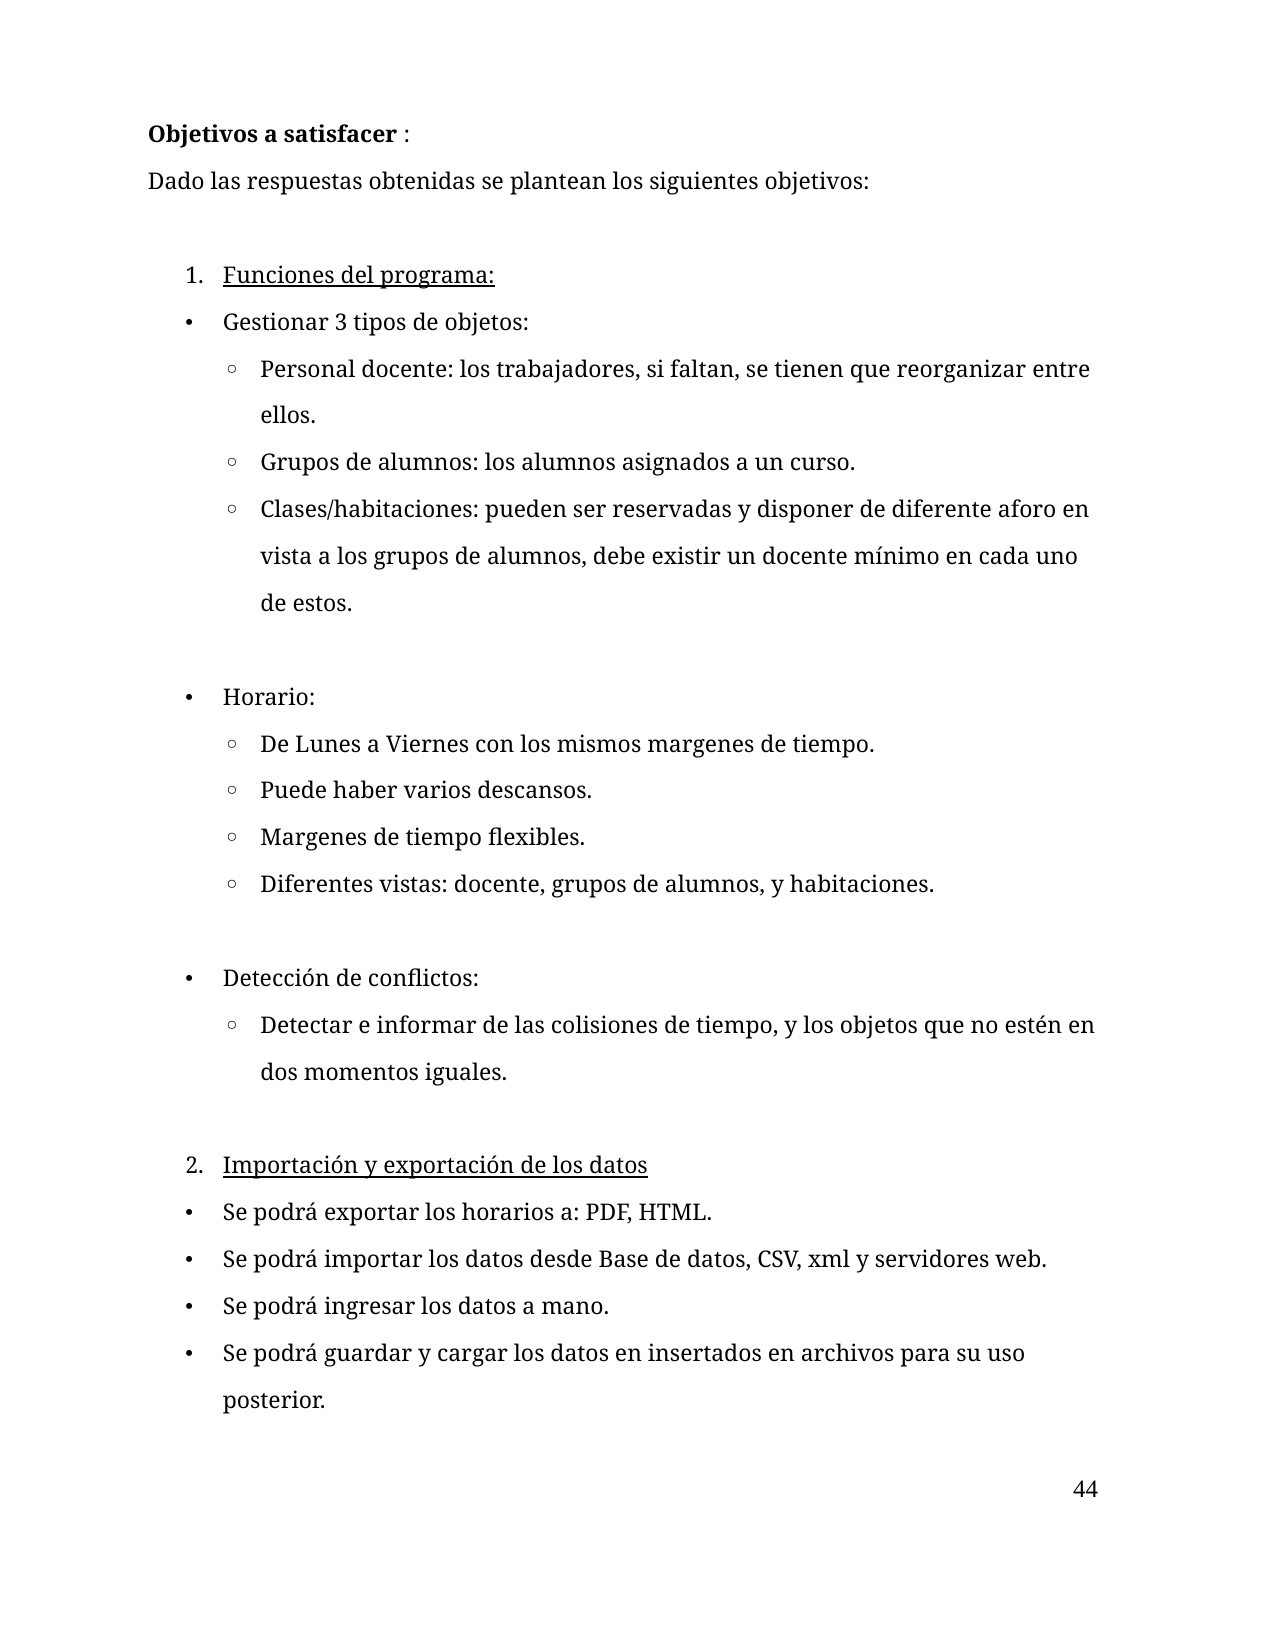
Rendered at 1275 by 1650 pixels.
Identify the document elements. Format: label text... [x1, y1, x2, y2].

list Se podrá exportar los horarios a: PDF, HTML. [185, 1196, 1098, 1227]
text Dado las respuestas obtenidas se plantean los siguientes objetivos: [148, 165, 1098, 196]
list Margenes de tiempo flexibles. [223, 821, 1098, 852]
list Puede haber varios descansos. [223, 774, 1098, 806]
list Diferentes vistas: docente, grupos de alumnos, y habitaciones. [223, 868, 1098, 899]
list De Lunes a Viernes con los mismos margenes de tiempo. [223, 727, 1098, 759]
list Se podrá ingresar los datos a mano. [185, 1290, 1098, 1321]
list Detectar e informar de las colisiones de tiempo, y los objetos que no estén en dos momentos iguales. [223, 1009, 1098, 1087]
list Detección de conflictos: [185, 962, 1098, 993]
list Horario: [185, 681, 1098, 712]
list Se podrá guardar y cargar los datos en insertados en archivos para su uso posterior. [185, 1337, 1098, 1415]
list Grupos de alumnos: los alumnos asignados a un curso. [223, 446, 1098, 477]
text Objetivos a satisfacer : [148, 118, 1098, 149]
list Personal docente: los trabajadores, si faltan, se tienen que reorganizar entre ellos. [223, 352, 1098, 431]
list Funciones del programa: [185, 259, 1098, 290]
list Se podrá importar los datos desde Base de datos, CSV, xml y servidores web. [185, 1243, 1098, 1274]
list Importación y exportación de los datos [185, 1149, 1098, 1181]
list Gestionar 3 tipos de objetos: [185, 306, 1098, 337]
list Clases/habitaciones: pueden ser reservadas y disponer de diferente aforo en vista a los grupos de alumnos, debe existir un docente mínimo en cada uno de estos. [223, 493, 1098, 618]
